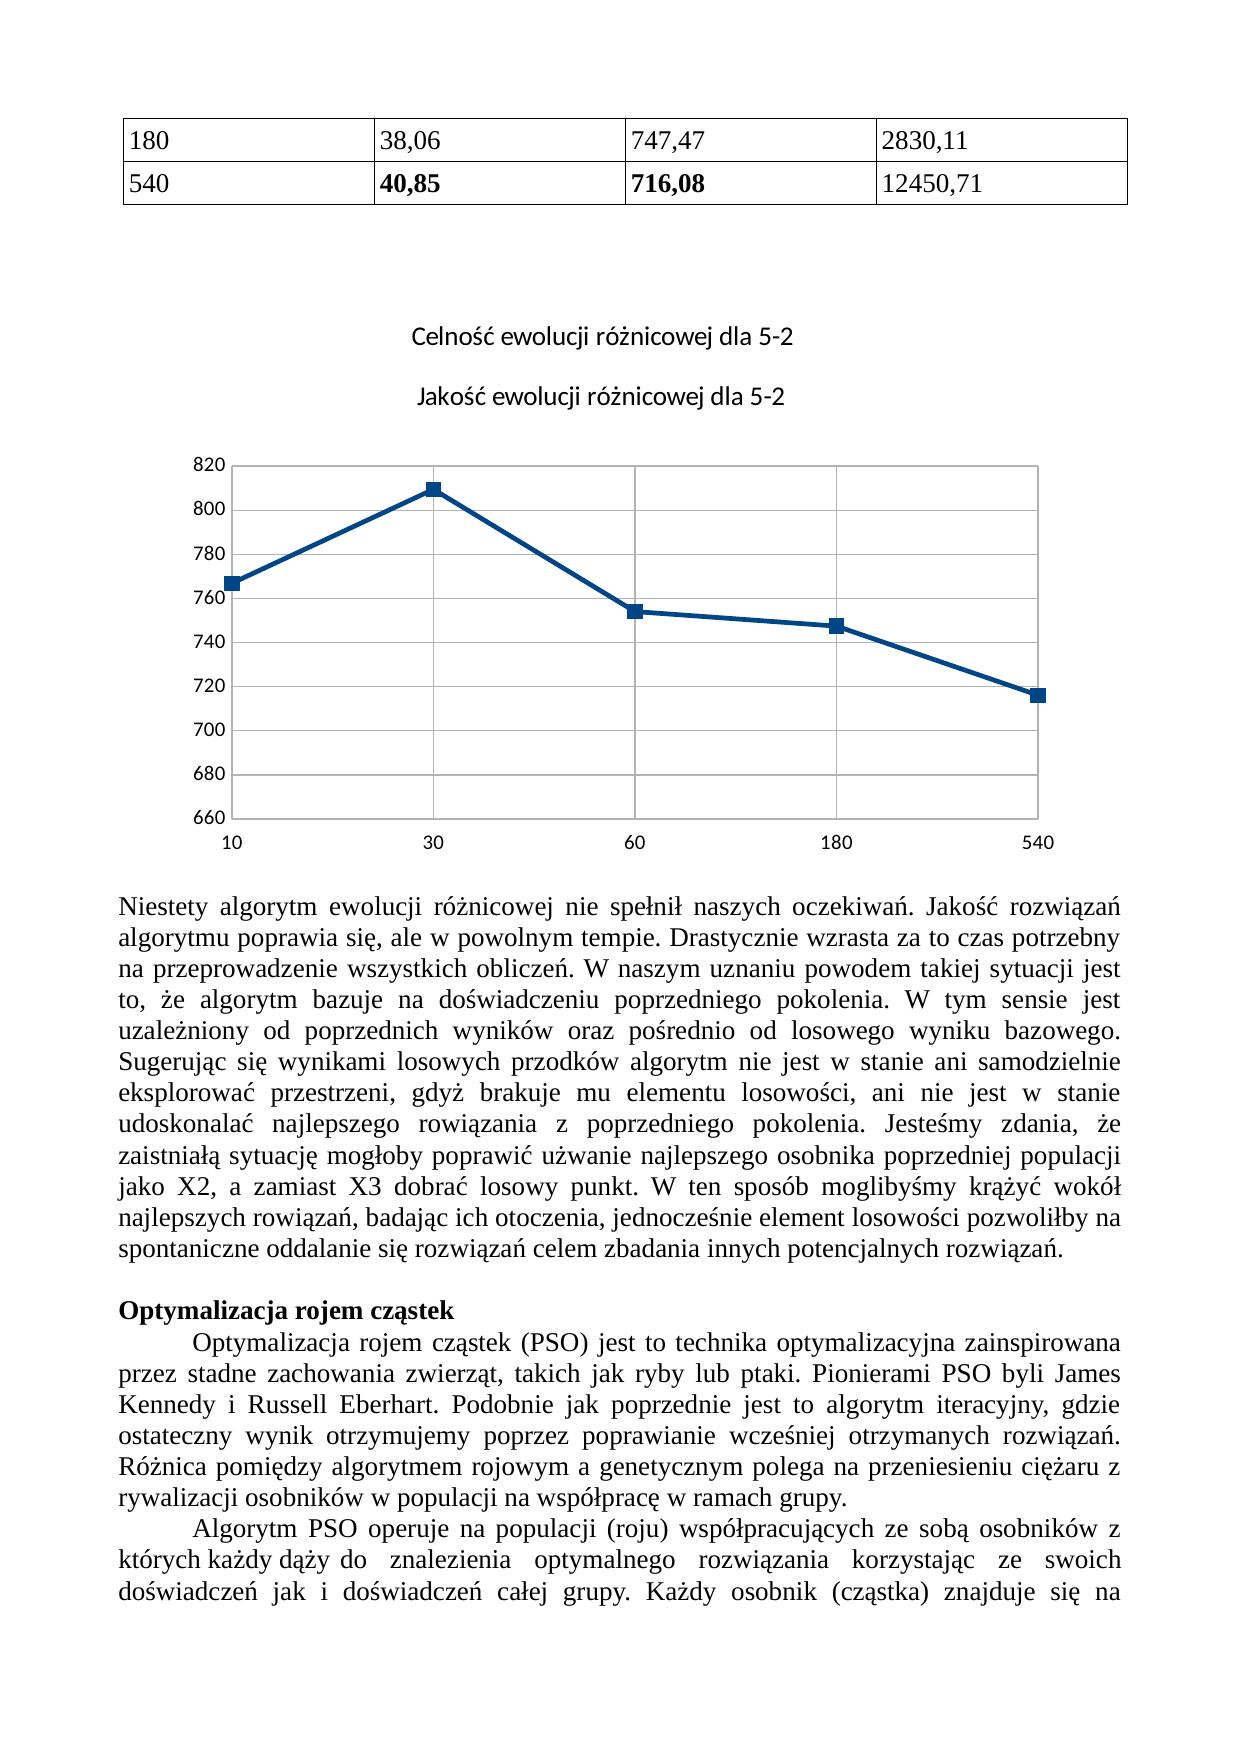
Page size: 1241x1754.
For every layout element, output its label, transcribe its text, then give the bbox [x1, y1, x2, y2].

table_cell 2830,11 [877, 119, 1127, 161]
text Optymalizacja rojem cząstek [118, 1294, 1122, 1326]
table_cell 716,08 [626, 162, 876, 204]
table_cell 540 [124, 162, 374, 204]
text Optymalizacja rojem cząstek (PSO) jest to technika optymalizacyjna zainspirowana przez stadne zachowania zwierząt, takich jak ryby lub ptaki. Pionierami PSO byli James Kennedy i Russell Eberhart. Podobnie jak poprzednie jest to algorytm iteracyjny, gdzie ostateczny wynik otrzymujemy poprzez poprawianie wcześniej otrzymanych rozwiązań. Różnica pomiędzy algorytmem rojowym a genetycznym polega na przeniesieniu ciężaru z rywalizacji osobników w populacji na współpracę w ramach grupy. [118, 1326, 1122, 1512]
text Algorytm PSO operuje na populacji (roju) współpracujących ze sobą osobników z których każdy dąży do znalezienia optymalnego rozwiązania korzystając ze swoich doświadczeń jak i doświadczeń całej grupy. Każdy osobnik (cząstka) znajduje się na [118, 1512, 1122, 1606]
table_cell 40,85 [375, 162, 625, 204]
table_cell 38,06 [375, 119, 625, 161]
table_cell 180 [124, 119, 374, 161]
text Niestety algorytm ewolucji różnicowej nie spełnił naszych oczekiwań. Jakość rozwiązań algorytmu poprawia się, ale w powolnym tempie. Drastycznie wzrasta za to czas potrzebny na przeprowadzenie wszystkich obliczeń. W naszym uznaniu powodem takiej sytuacji jest to, że algorytm bazuje na doświadczeniu poprzedniego pokolenia. W tym sensie jest uzależniony od poprzednich wyników oraz pośrednio od losowego wyniku bazowego. Sugerując się wynikami losowych przodków algorytm nie jest w stanie ani samodzielnie eksplorować przestrzeni, gdyż brakuje mu elementu losowości, ani nie jest w stanie udoskonalać najlepszego rowiązania z poprzedniego pokolenia. Jesteśmy zdania, że zaistniałą sytuację mogłoby poprawić użwanie najlepszego osobnika poprzedniej populacji jako X2, a zamiast X3 dobrać losowy punkt. W ten sposób moglibyśmy krążyć wokół najlepszych rowiązań, badając ich otoczenia, jednocześnie element losowości pozwoliłby na spontaniczne oddalanie się rozwiązań celem zbadania innych potencjalnych rozwiązań. [118, 387, 1122, 1263]
table_cell 747,47 [626, 119, 876, 161]
table_cell 12450,71 [877, 162, 1127, 204]
